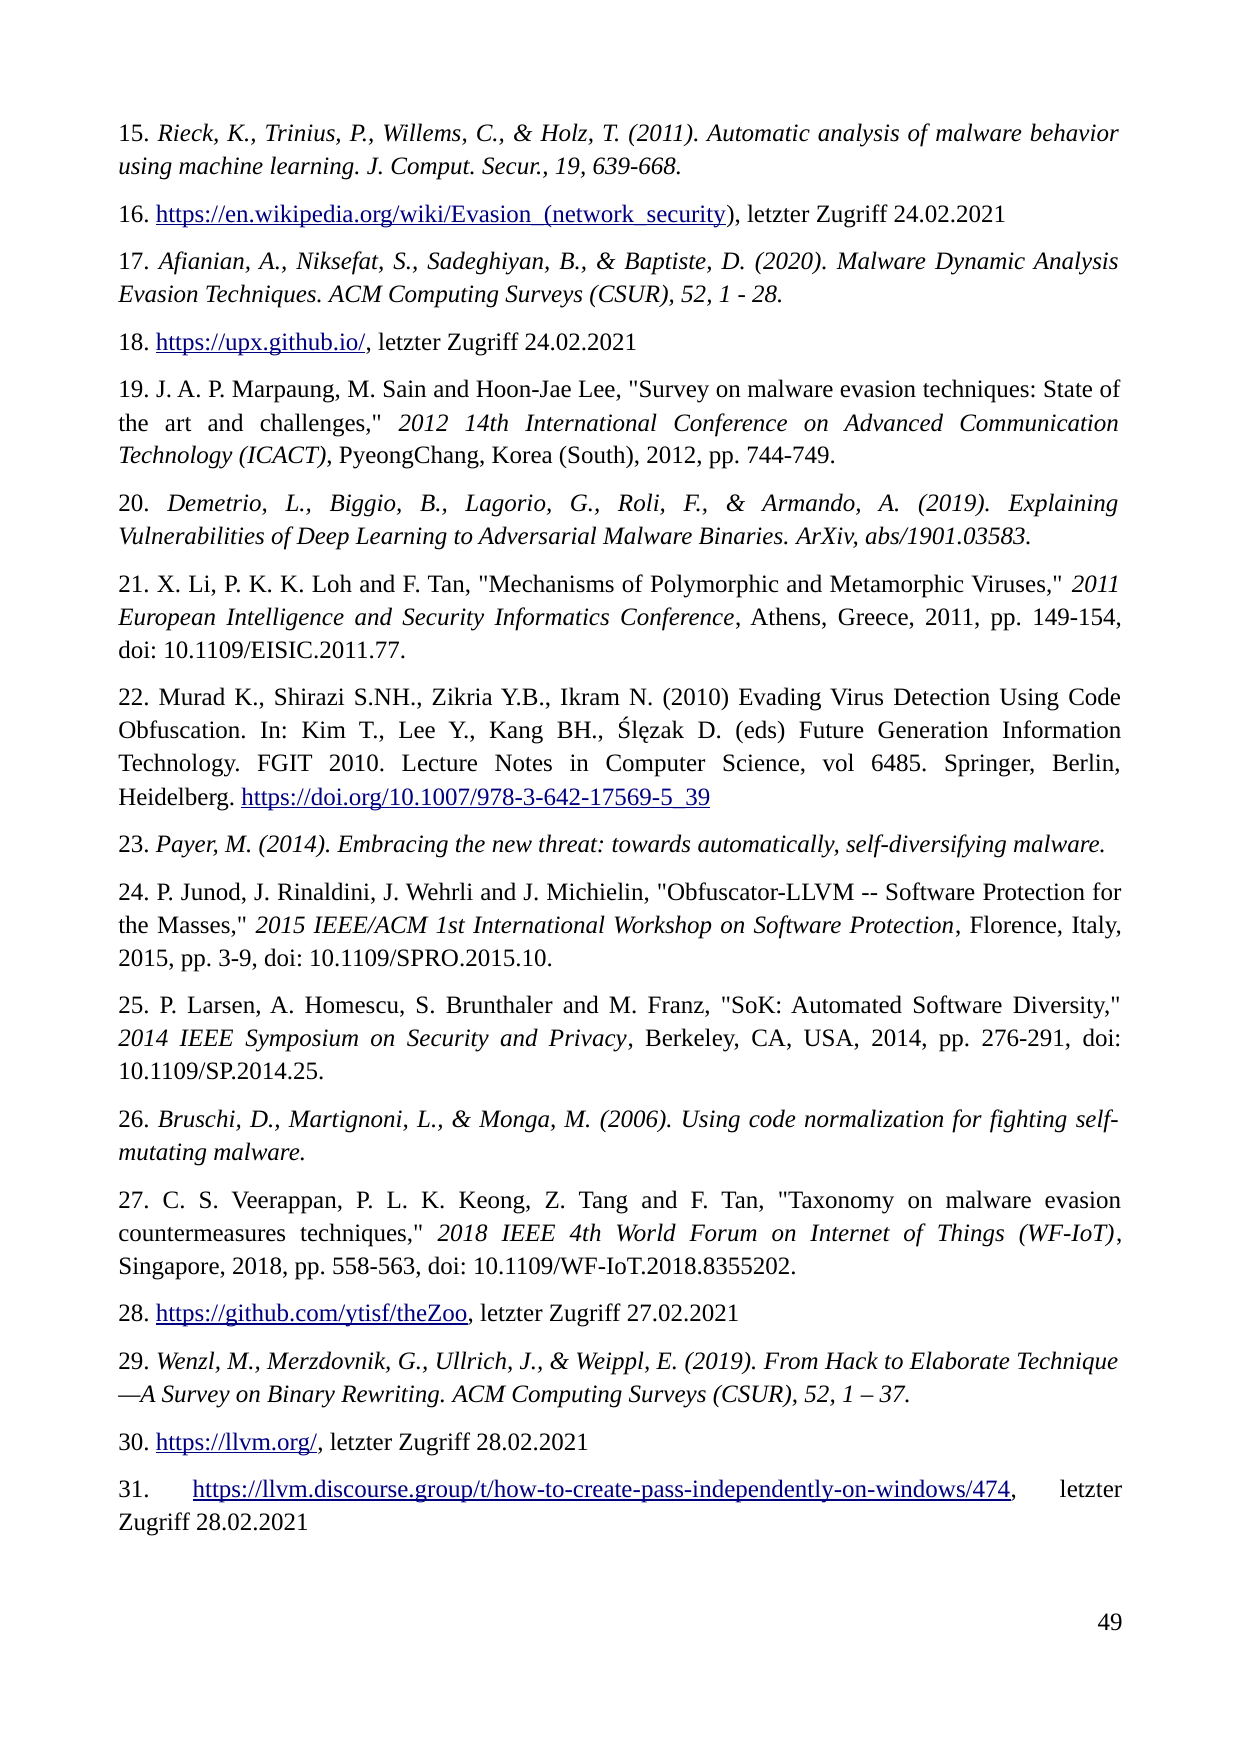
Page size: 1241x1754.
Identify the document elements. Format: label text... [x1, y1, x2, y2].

text 17. Afianian, A., Niksefat, S., Sadeghiyan, B., & Baptiste, D. (2020). Malware Dynamic Analysis Evasion Techniques. ACM Computing Surveys (CSUR), 52, 1 - 28. [118, 246, 1122, 308]
text 21. X. Li, P. K. K. Loh and F. Tan, "Mechanisms of Polymorphic and Metamorphic Viruses," 2011 European Intelligence and Security Informatics Conference, Athens, Greece, 2011, pp. 149-154, doi: 10.1109/EISIC.2011.77. [118, 569, 1122, 664]
text 25. P. Larsen, A. Homescu, S. Brunthaler and M. Franz, "SoK: Automated Software Diversity," 2014 IEEE Symposium on Security and Privacy, Berkeley, CA, USA, 2014, pp. 276-291, doi: 10.1109/SP.2014.25. [118, 990, 1122, 1085]
text 15. Rieck, K., Trinius, P., Willems, C., & Holz, T. (2011). Automatic analysis of malware behavior using machine learning. J. Comput. Secur., 19, 639-668. [118, 118, 1122, 180]
text 24. P. Junod, J. Rinaldini, J. Wehrli and J. Michielin, "Obfuscator-LLVM -- Software Protection for the Masses," 2015 IEEE/ACM 1st International Workshop on Software Protection, Florence, Italy, 2015, pp. 3-9, doi: 10.1109/SPRO.2015.10. [118, 877, 1122, 972]
text 20. Demetrio, L., Biggio, B., Lagorio, G., Roli, F., & Armando, A. (2019). Explaining Vulnerabilities of Deep Learning to Adversarial Malware Binaries. ArXiv, abs/1901.03583. [118, 488, 1122, 550]
text 19. J. A. P. Marpaung, M. Sain and Hoon-Jae Lee, "Survey on malware evasion techniques: State of the art and challenges," 2012 14th International Conference on Advanced Communication Technology (ICACT), PyeongChang, Korea (South), 2012, pp. 744-749. [118, 374, 1122, 469]
text 28. https://github.com/ytisf/theZoo, letzter Zugriff 27.02.2021 [118, 1298, 1122, 1327]
text 27. C. S. Veerappan, P. L. K. Keong, Z. Tang and F. Tan, "Taxonomy on malware evasion countermeasures techniques," 2018 IEEE 4th World Forum on Internet of Things (WF-IoT), Singapore, 2018, pp. 558-563, doi: 10.1109/WF-IoT.2018.8355202. [118, 1185, 1122, 1279]
text 23. Payer, M. (2014). Embracing the new threat: towards automatically, self-diversifying malware. [118, 829, 1122, 858]
text 18. https://upx.github.io/, letzter Zugriff 24.02.2021 [118, 327, 1122, 356]
text 29. Wenzl, M., Merzdovnik, G., Ullrich, J., & Weippl, E. (2019). From Hack to Elaborate Technique—A Survey on Binary Rewriting. ACM Computing Surveys (CSUR), 52, 1 – 37. [118, 1346, 1122, 1408]
text 31. https://llvm.discourse.group/t/how-to-create-pass-independently-on-windows/474, letzter Zugriff 28.02.2021 [118, 1474, 1122, 1536]
text 22. Murad K., Shirazi S.NH., Zikria Y.B., Ikram N. (2010) Evading Virus Detection Using Code Obfuscation. In: Kim T., Lee Y., Kang BH., Ślęzak D. (eds) Future Generation Information Technology. FGIT 2010. Lecture Notes in Computer Science, vol 6485. Springer, Berlin, Heidelberg. https://doi.org/10.1007/978-3-642-17569-5_39 [118, 682, 1122, 810]
text 16. https://en.wikipedia.org/wiki/Evasion_(network_security), letzter Zugriff 24.02.2021 [118, 199, 1122, 227]
text 30. https://llvm.org/, letzter Zugriff 28.02.2021 [118, 1427, 1122, 1455]
text 26. Bruschi, D., Martignoni, L., & Monga, M. (2006). Using code normalization for fighting self-mutating malware. [118, 1104, 1122, 1166]
